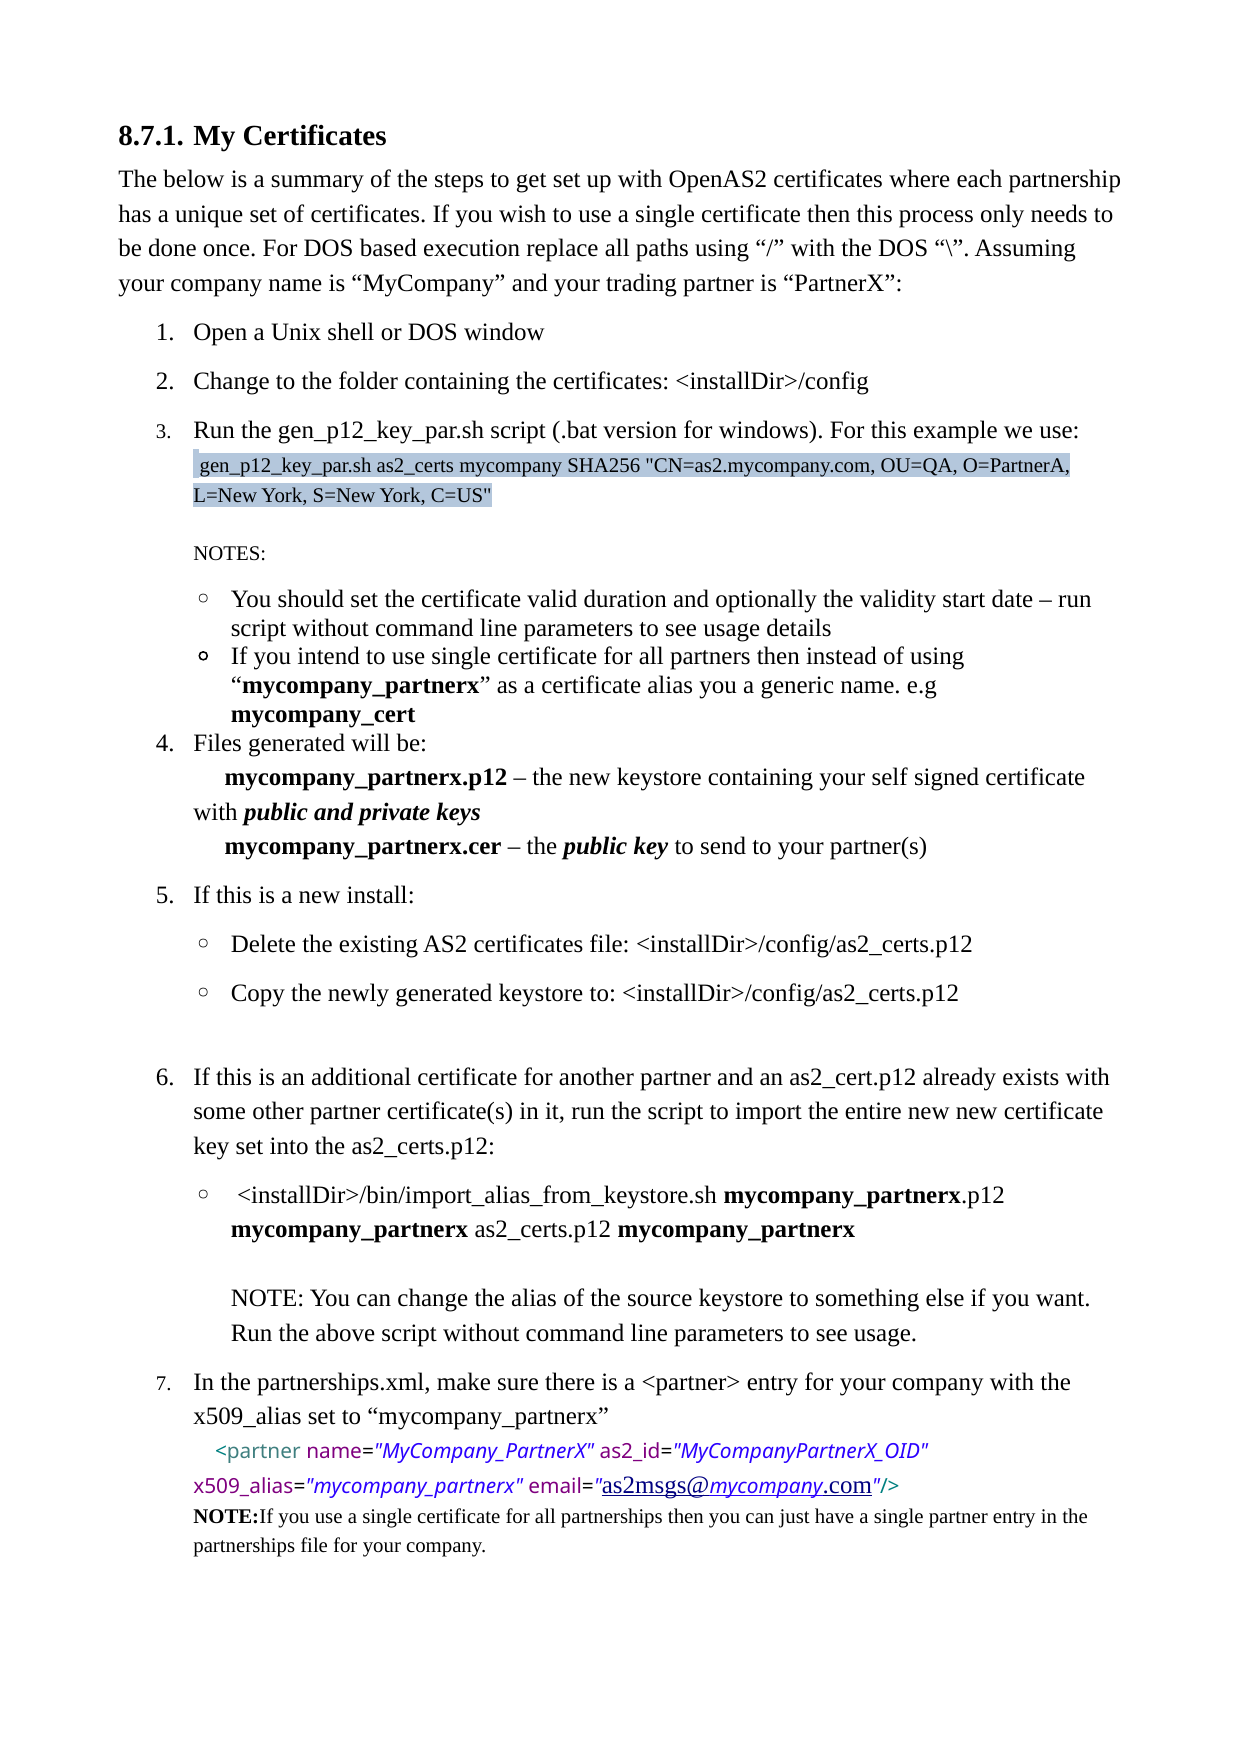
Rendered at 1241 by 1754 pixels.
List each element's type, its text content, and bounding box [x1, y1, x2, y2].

list In the partnerships.xml, make sure there is a <partner> entry for your company with the x509_alias set to “mycompany_partnerx” <partner name="MyCompany_PartnerX" as2_id="MyCompanyPartnerX_OID" x509_alias="mycompany_partnerx" email="as2msgs@mycompany.com"/> NOTE:If you use a single certificate for all partnerships then you can just have a single partner entry in the partnerships file for your company. [156, 1367, 1122, 1557]
list You should set the certificate valid duration and optionally the validity start date – run script without command line parameters to see usage details [193, 584, 1122, 641]
list Change to the folder containing the certificates: <installDir>/config [156, 366, 1122, 394]
text The below is a summary of the steps to get set up with OpenAS2 certificates where each partnership has a unique set of certificates. If you wish to use a single certificate then this process only needs to be done once. For DOS based execution replace all paths using “/” with the DOS “\”. Assuming your company name is “MyCompany” and your trading partner is “PartnerX”: [118, 164, 1122, 296]
list If this is a new install: [156, 880, 1122, 909]
list Open a Unix shell or DOS window [156, 317, 1122, 345]
list Files generated will be: mycompany_partnerx.p12 – the new keystore containing your self signed certificate with public and private keys mycompany_partnerx.cer – the public key to send to your partner(s) [156, 728, 1122, 860]
list Copy the newly generated keystore to: <installDir>/config/as2_certs.p12 [193, 978, 1122, 1042]
list If you intend to use single certificate for all partners then instead of using “mycompany_partnerx” as a certificate alias you a generic name. e.g mycompany_cert [193, 641, 1122, 728]
list <installDir>/bin/import_alias_from_keystore.sh mycompany_partnerx.p12 mycompany_partnerx as2_certs.p12 mycompany_partnerx NOTE: You can change the alias of the source keystore to something else if you want. Run the above script without command line parameters to see usage. [193, 1180, 1122, 1347]
list Delete the existing AS2 certificates file: <installDir>/config/as2_certs.p12 [193, 929, 1122, 958]
subtitle My Certificates [118, 118, 1122, 152]
list If this is an additional certificate for another partner and an as2_cert.p12 already exists with some other partner certificate(s) in it, run the script to import the entire new new certificate key set into the as2_certs.p12: [156, 1062, 1122, 1159]
